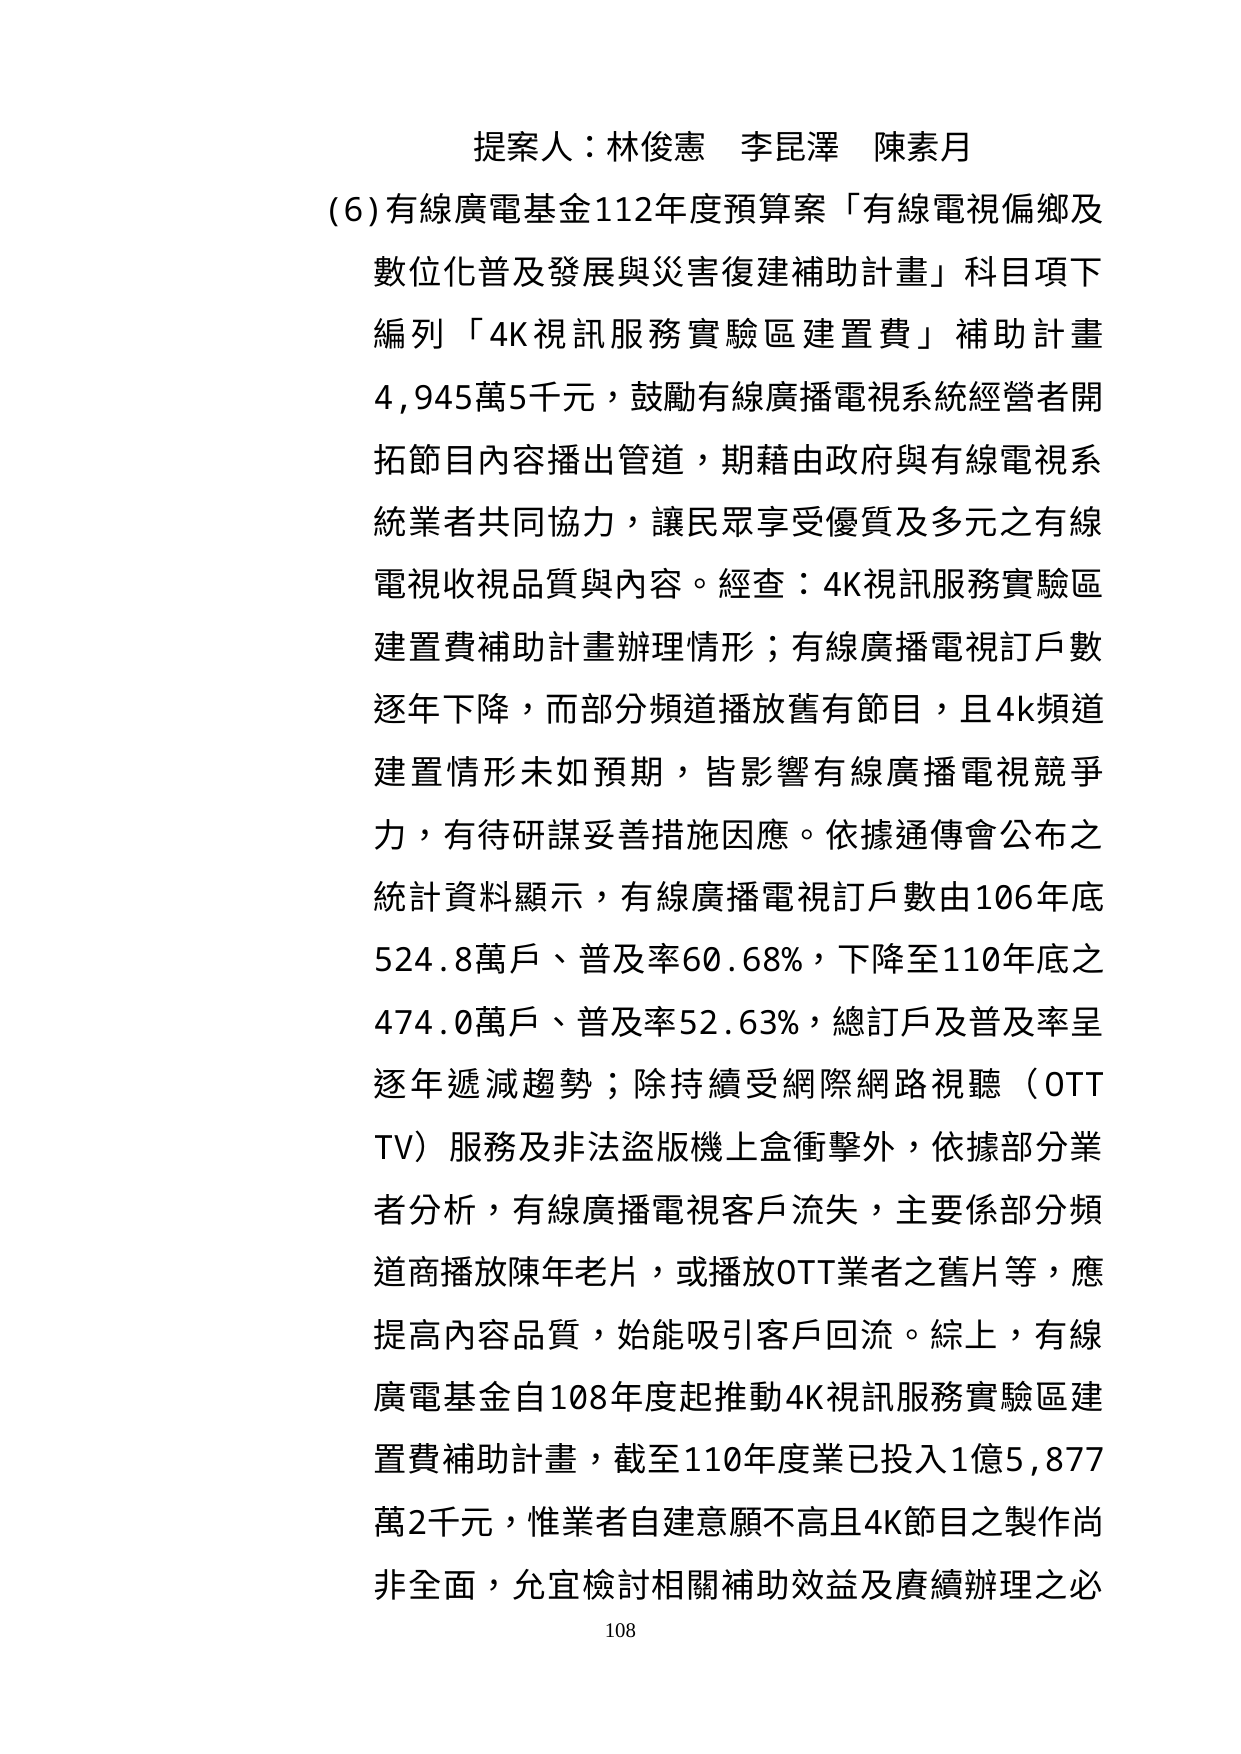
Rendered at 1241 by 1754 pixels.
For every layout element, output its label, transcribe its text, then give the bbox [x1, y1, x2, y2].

text 提案人：林俊憲 李昆澤 陳素月 [473, 103, 1117, 166]
subtitle (6)有線廣電基金112年度預算案「有線電視偏鄉及數位化普及發展與災害復建補助計畫」科目項下編列「4K視訊服務實驗區建置費」補助計畫4,945萬5千元，鼓勵有線廣播電視系統經營者開拓節目內容播出管道，期藉由政府與有線電視系統業者共同協力，讓民眾享受優質及多元之有線電視收視品質與內容。經查：4K視訊服務實驗區建置費補助計畫辦理情形；有線廣播電視訂戶數逐年下降，而部分頻道播放舊有節目，且4k頻道建置情形未如預期，皆影響有線廣播電視競爭力，有待研謀妥善措施因應。依據通傳會公布之統計資料顯示，有線廣播電視訂戶數由106年底524.8萬戶、普及率60.68%，下降至110年底之474.0萬戶、普及率52.63%，總訂戶及普及率呈逐年遞減趨勢；除持續受網際網路視聽（OTT TV）服務及非法盜版機上盒衝擊外，依據部分業者分析，有線廣播電視客戶流失，主要係部分頻道商播放陳年老片，或播放OTT業者之舊片等，應提高內容品質，始能吸引客戶回流。綜上，有線廣電基金自108年度起推動4K視訊服務實驗區建置費補助計畫，截至110年度業已投入1億5,877萬2千元，惟業者自建意願不高且4K節目之製作尚非全面，允宜檢討相關補助效益及賡續辦理之必 [323, 166, 1104, 1603]
